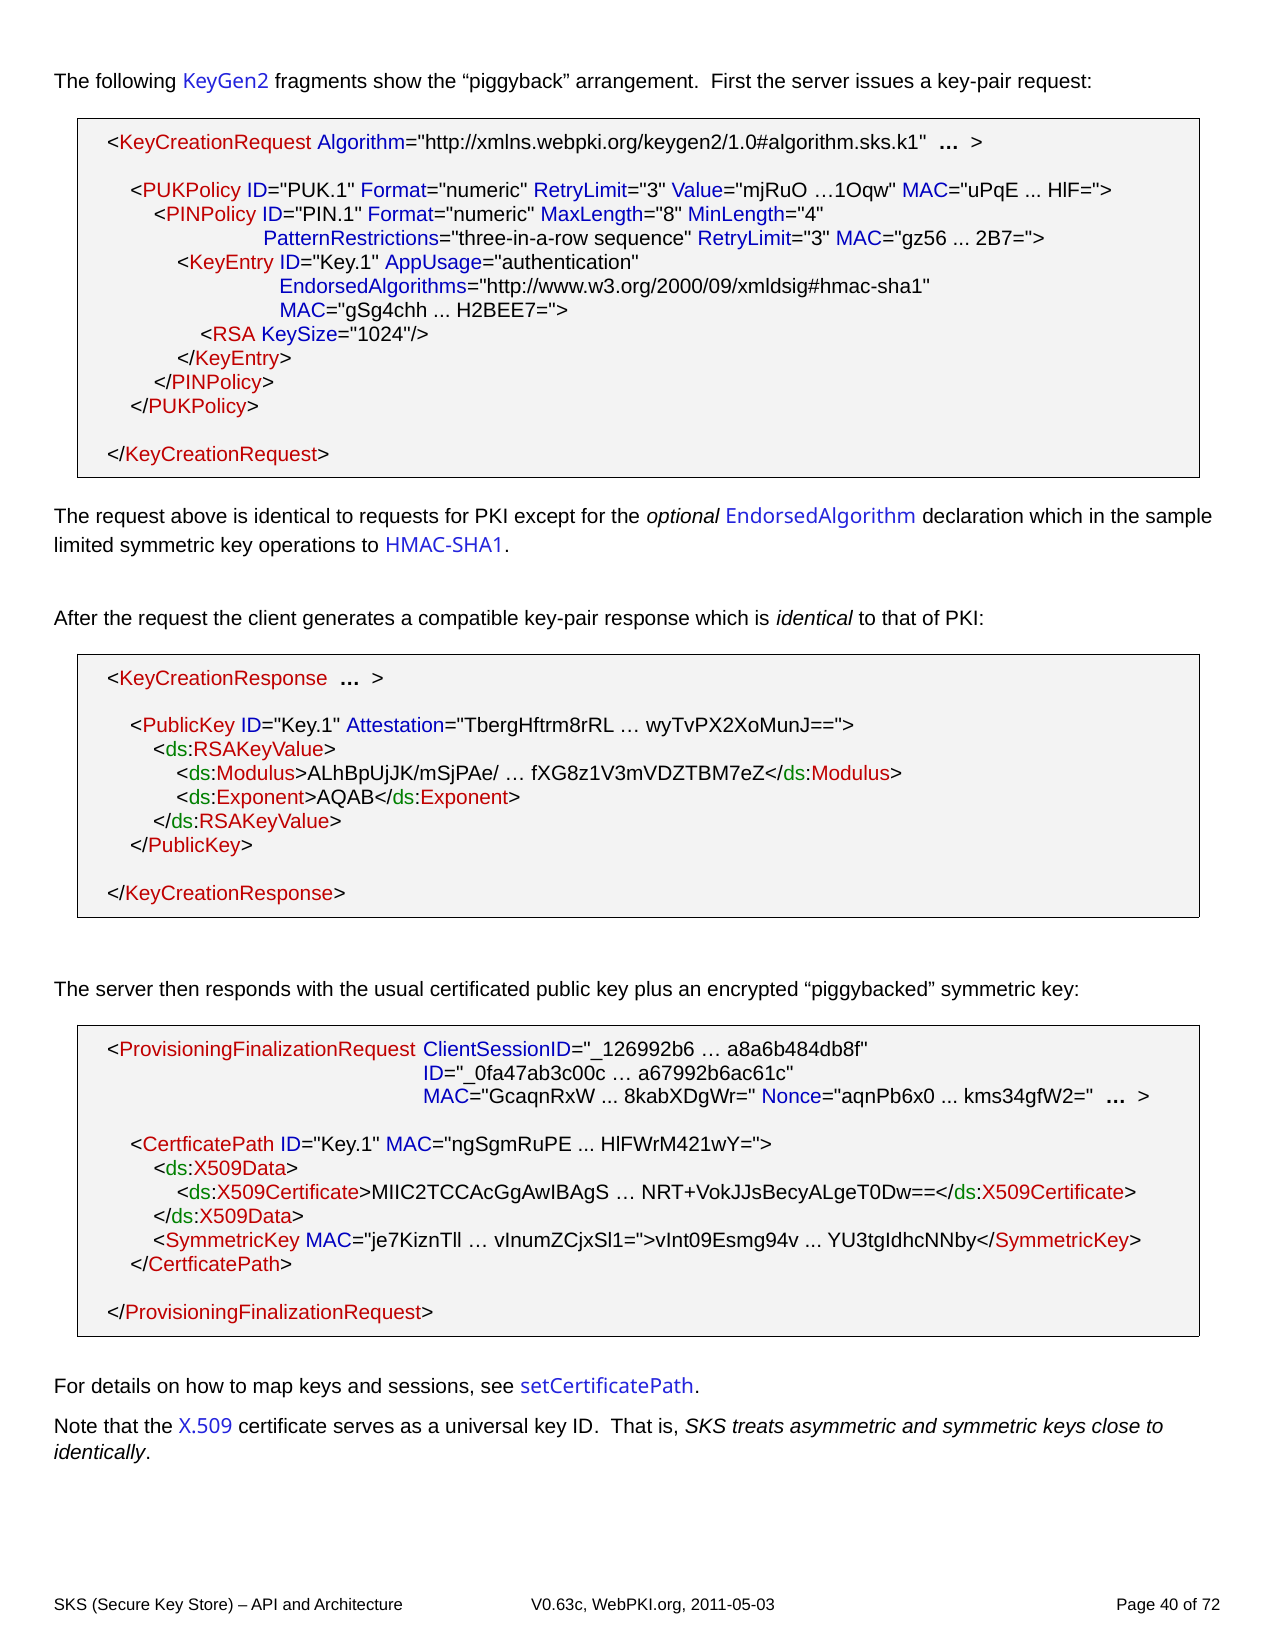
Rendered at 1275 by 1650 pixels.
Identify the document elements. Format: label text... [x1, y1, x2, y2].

table_header <KeyCreationResponse … > <PublicKey ID="Key.1" Attestation="TbergHftrm8rRL … wyTvPX2XoMunJ=="> <ds:RSAKeyValue> <ds:Modulus>ALhBpUjJK/mSjPAe/ … fXG8z1V3mVDZTBM7eZ</ds:Modulus> <ds:Exponent>AQAB</ds:Exponent> </ds:RSAKeyValue> </PublicKey> </KeyCreationResponse> [78, 655, 1199, 917]
table_header <KeyCreationRequest Algorithm="http://xmlns.webpki.org/keygen2/1.0#algorithm.sks.k1" … > <PUKPolicy ID="PUK.1" Format="numeric" RetryLimit="3" Value="mjRuO …1Oqw" MAC="uPqE ... HlF="> <PINPolicy ID="PIN.1" Format="numeric" MaxLength="8" MinLength="4" PatternRestrictions="three-in-a-row sequence" RetryLimit="3" MAC="gz56 ... 2B7="> <KeyEntry ID="Key.1" AppUsage="authentication" EndorsedAlgorithms="http://www.w3.org/2000/09/xmldsig#hmac-sha1" MAC="gSg4chh ... H2BEE7="> <RSA KeySize="1024"/> </KeyEntry> </PINPolicy> </PUKPolicy> </KeyCreationRequest> [78, 119, 1199, 477]
text For details on how to map keys and sessions, see setCertificatePath. [54, 1371, 1221, 1400]
text The following KeyGen2 fragments show the “piggyback” arrangement. First the server issues a key-pair request: [54, 66, 1221, 94]
text Note that the X.509 certificate serves as a universal key ID. That is, SKS treats asymmetric and symmetric keys close to identically. [54, 1412, 1221, 1464]
text The server then responds with the usual certificated public key plus an encrypted “piggybacked” symmetric key: [54, 977, 1221, 1001]
table_header <ProvisioningFinalizationRequest ClientSessionID="_126992b6 … a8a6b484db8f" ID="_0fa47ab3c00c … a67992b6ac61c" MAC="GcaqnRxW ... 8kabXDgWr=" Nonce="aqnPb6x0 ... kms34gfW2=" … > <CertficatePath ID="Key.1" MAC="ngSgmRuPE ... HlFWrM421wY="> <ds:X509Data> <ds:X509Certificate>MIIC2TCCAcGgAwIBAgS … NRT+VokJJsBecyALgeT0Dw==</ds:X509Certificate> </ds:X509Data> <SymmetricKey MAC="je7KiznTll … vInumZCjxSl1=">vInt09Esmg94v ... YU3tgIdhcNNby</SymmetricKey> </CertficatePath> </ProvisioningFinalizationRequest> [78, 1026, 1199, 1336]
text After the request the client generates a compatible key-pair response which is identical to that of PKI: [54, 606, 1221, 629]
text The request above is identical to requests for PKI except for the optional EndorsedAlgorithm declaration which in the sample limited symmetric key operations to HMAC-SHA1. [54, 477, 1221, 558]
